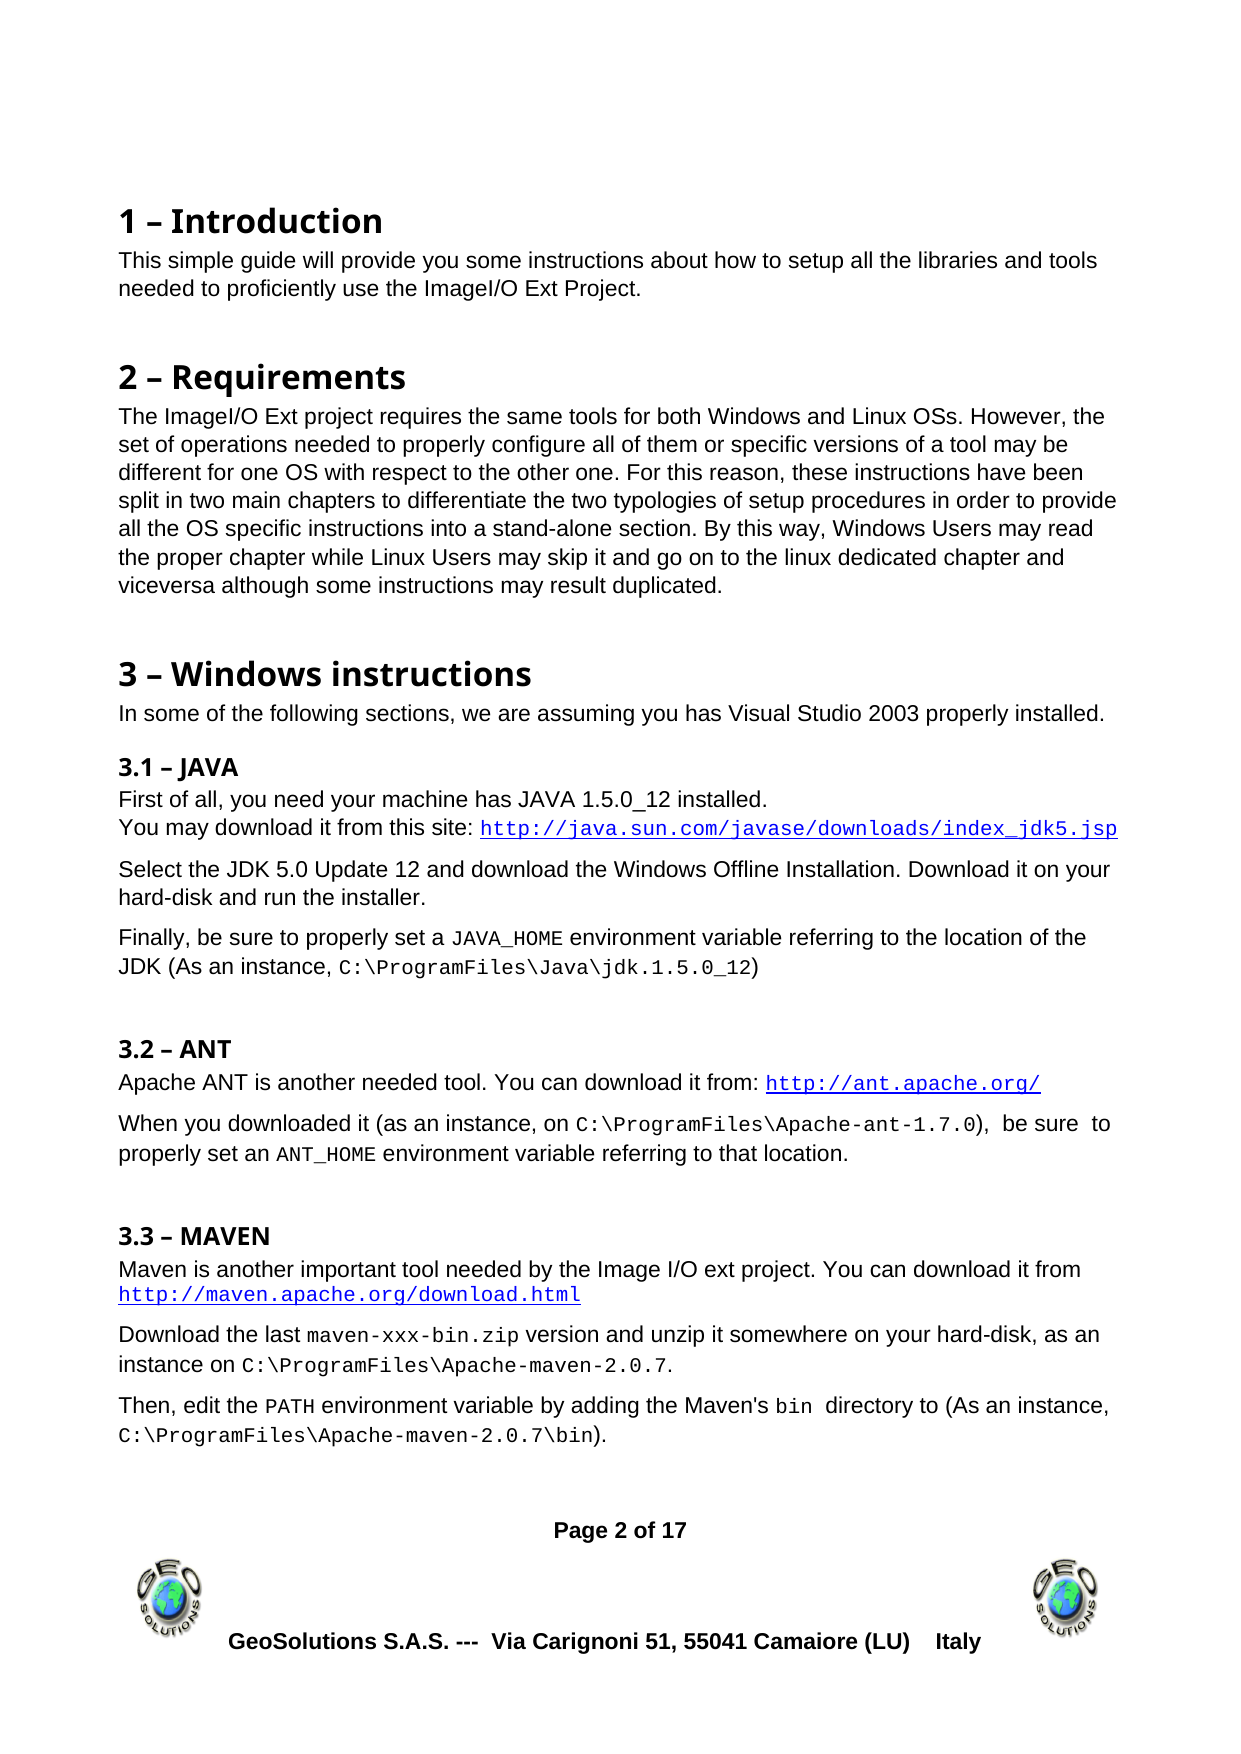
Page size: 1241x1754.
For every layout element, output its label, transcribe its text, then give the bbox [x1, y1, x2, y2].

text The ImageI/O Ext project requires the same tools for both Windows and Linux OSs. However, the set of operations needed to properly configure all of them or specific versions of a tool may be different for one OS with respect to the other one. For this reason, these instructions have been split in two main chapters to differentiate the two typologies of setup procedures in order to provide all the OS specific instructions into a stand-alone section. By this way, Windows Users may read the proper chapter while Linux Users may skip it and go on to the linux dedicated chapter and viceversa although some instructions may result duplicated. [118, 404, 1122, 598]
text Maven is another important tool needed by the Image I/O ext project. You can download it from http://maven.apache.org/download.html [118, 1256, 1122, 1308]
picture [1030, 1552, 1101, 1641]
subtitle 3.1 – JAVA [118, 749, 1122, 783]
subtitle 3.2 – ANT [118, 1032, 1122, 1066]
text Download the last maven-xxx-bin.zip version and unzip it somewhere on your hard-disk, as an instance on C:\ProgramFiles\Apache-maven-2.0.7. [118, 1322, 1122, 1378]
text First of all, you need your machine has JAVA 1.5.0_12 installed. You may download it from this site: http://java.sun.com/javase/downloads/index_jdk5.jsp [118, 787, 1122, 842]
picture [134, 1552, 205, 1641]
text Select the JDK 5.0 Update 12 and download the Windows Offline Installation. Download it on your hard-disk and run the installer. [118, 856, 1122, 910]
text When you downloaded it (as an instance, on C:\ProgramFiles\Apache-ant-1.7.0), be sure to properly set an ANT_HOME environment variable referring to that location. [118, 1111, 1122, 1196]
text This simple guide will provide you some instructions about how to setup all the libraries and tools needed to proficiently use the ImageI/O Ext Project. [118, 247, 1122, 301]
text Apache ANT is another needed tool. You can download it from: http://ant.apache.org/ [118, 1069, 1122, 1097]
text In some of the following sections, we are assuming you has Visual Studio 2003 properly installed. [118, 700, 1122, 726]
subtitle 1 – Introduction [118, 198, 1122, 243]
text Then, edit the PATH environment variable by adding the Maven's bin directory to (As an instance, C:\ProgramFiles\Apache-maven-2.0.7\bin). [118, 1393, 1122, 1477]
subtitle 2 – Requirements [118, 354, 1122, 399]
subtitle 3 – Windows instructions [118, 651, 1122, 696]
subtitle 3.3 – MAVEN [118, 1219, 1122, 1253]
text Finally, be sure to properly set a JAVA_HOME environment variable referring to the location of the JDK (As an instance, C:\ProgramFiles\Java\jdk.1.5.0_12) [118, 924, 1122, 1009]
